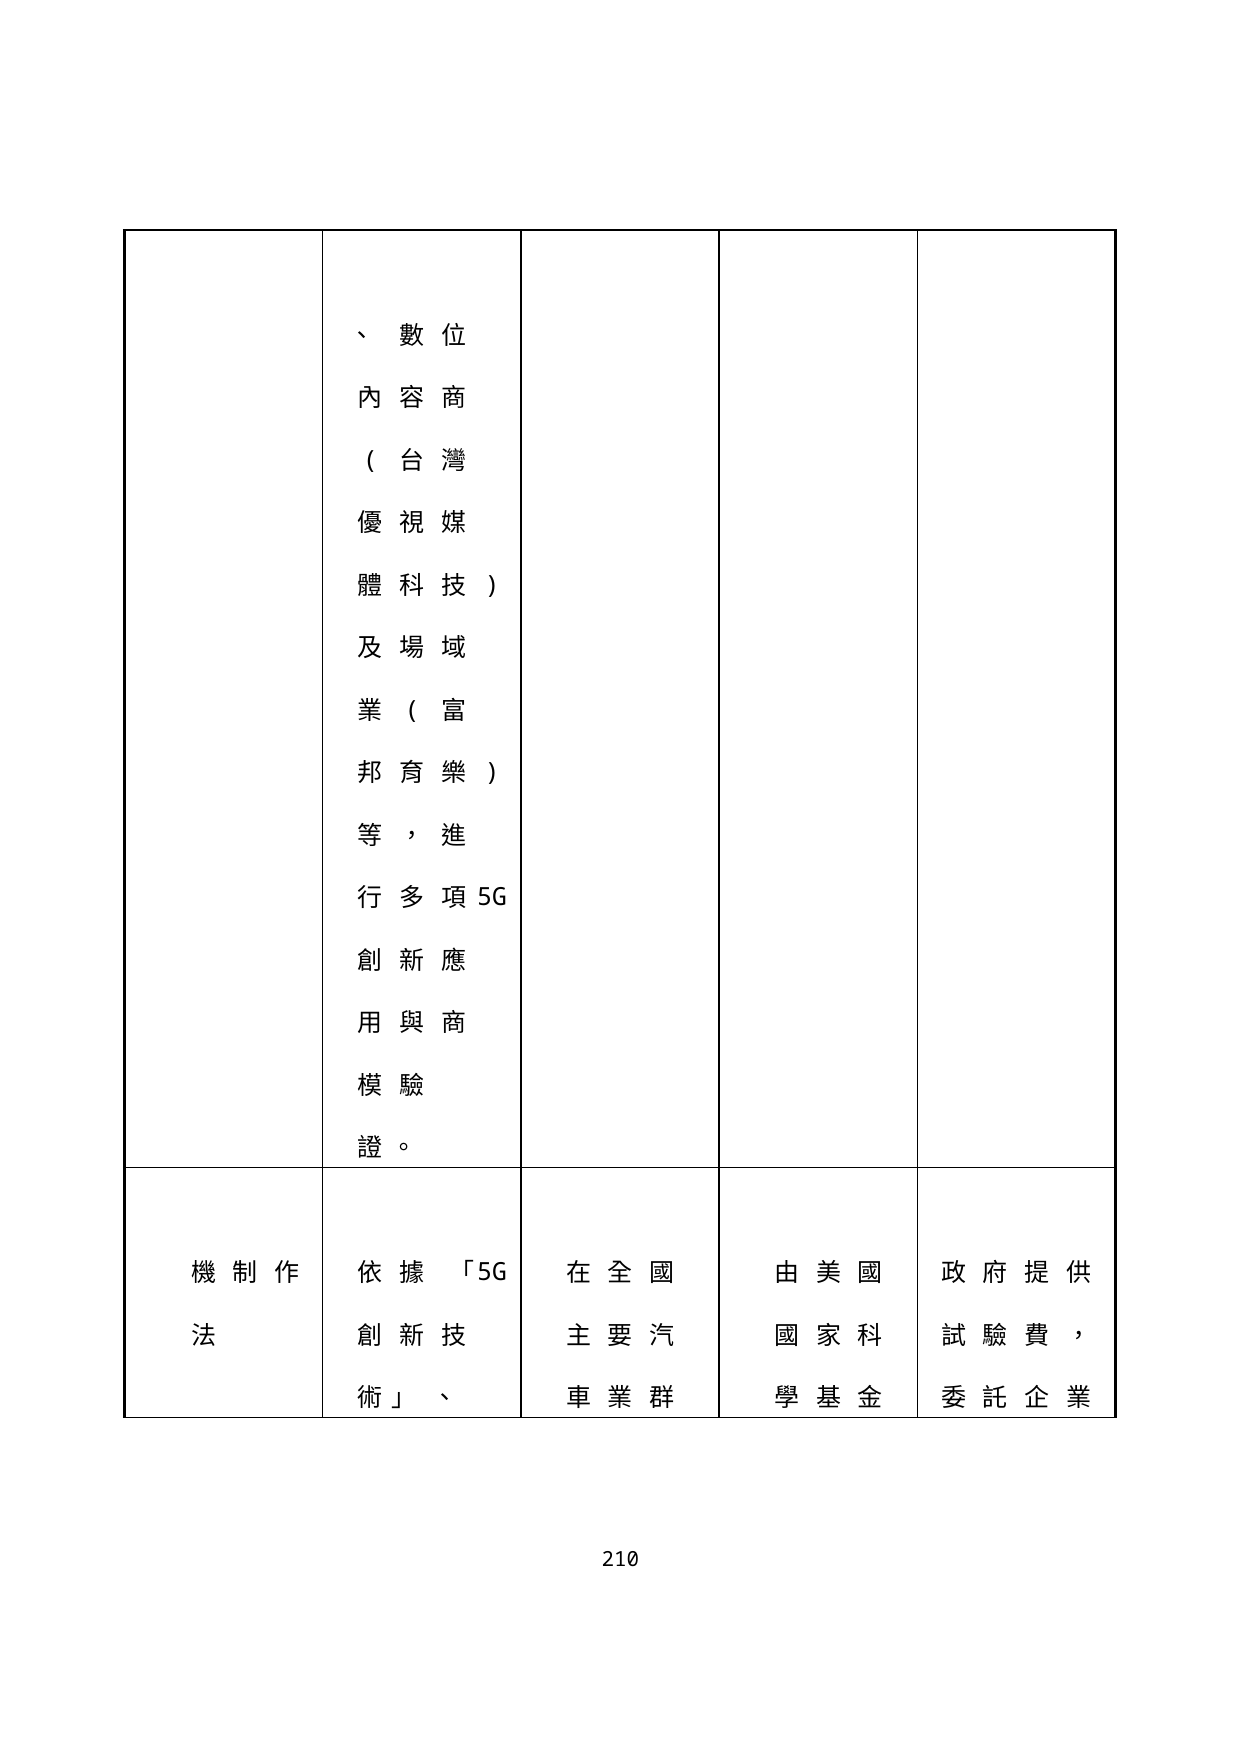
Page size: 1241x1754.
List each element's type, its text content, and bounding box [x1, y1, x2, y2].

table_cell 機制作法 [126, 1168, 322, 1417]
table_cell 政府提供試驗費，委託企業 [918, 1168, 1114, 1417]
table_cell 由美國國家科學基金 [720, 1168, 917, 1417]
table_cell [918, 231, 1114, 1167]
table_cell 、數位內容商(台灣優視媒體科技)及場域業(富邦育樂)等，進行多項5G創新應用與商模驗證。 [323, 231, 520, 1167]
table_cell 依據「5G創新技術」、 [323, 1168, 520, 1417]
table_cell [126, 231, 322, 1167]
table_cell 在全國主要汽車業群 [522, 1168, 718, 1417]
table_cell [720, 231, 917, 1167]
table_cell [522, 231, 718, 1167]
